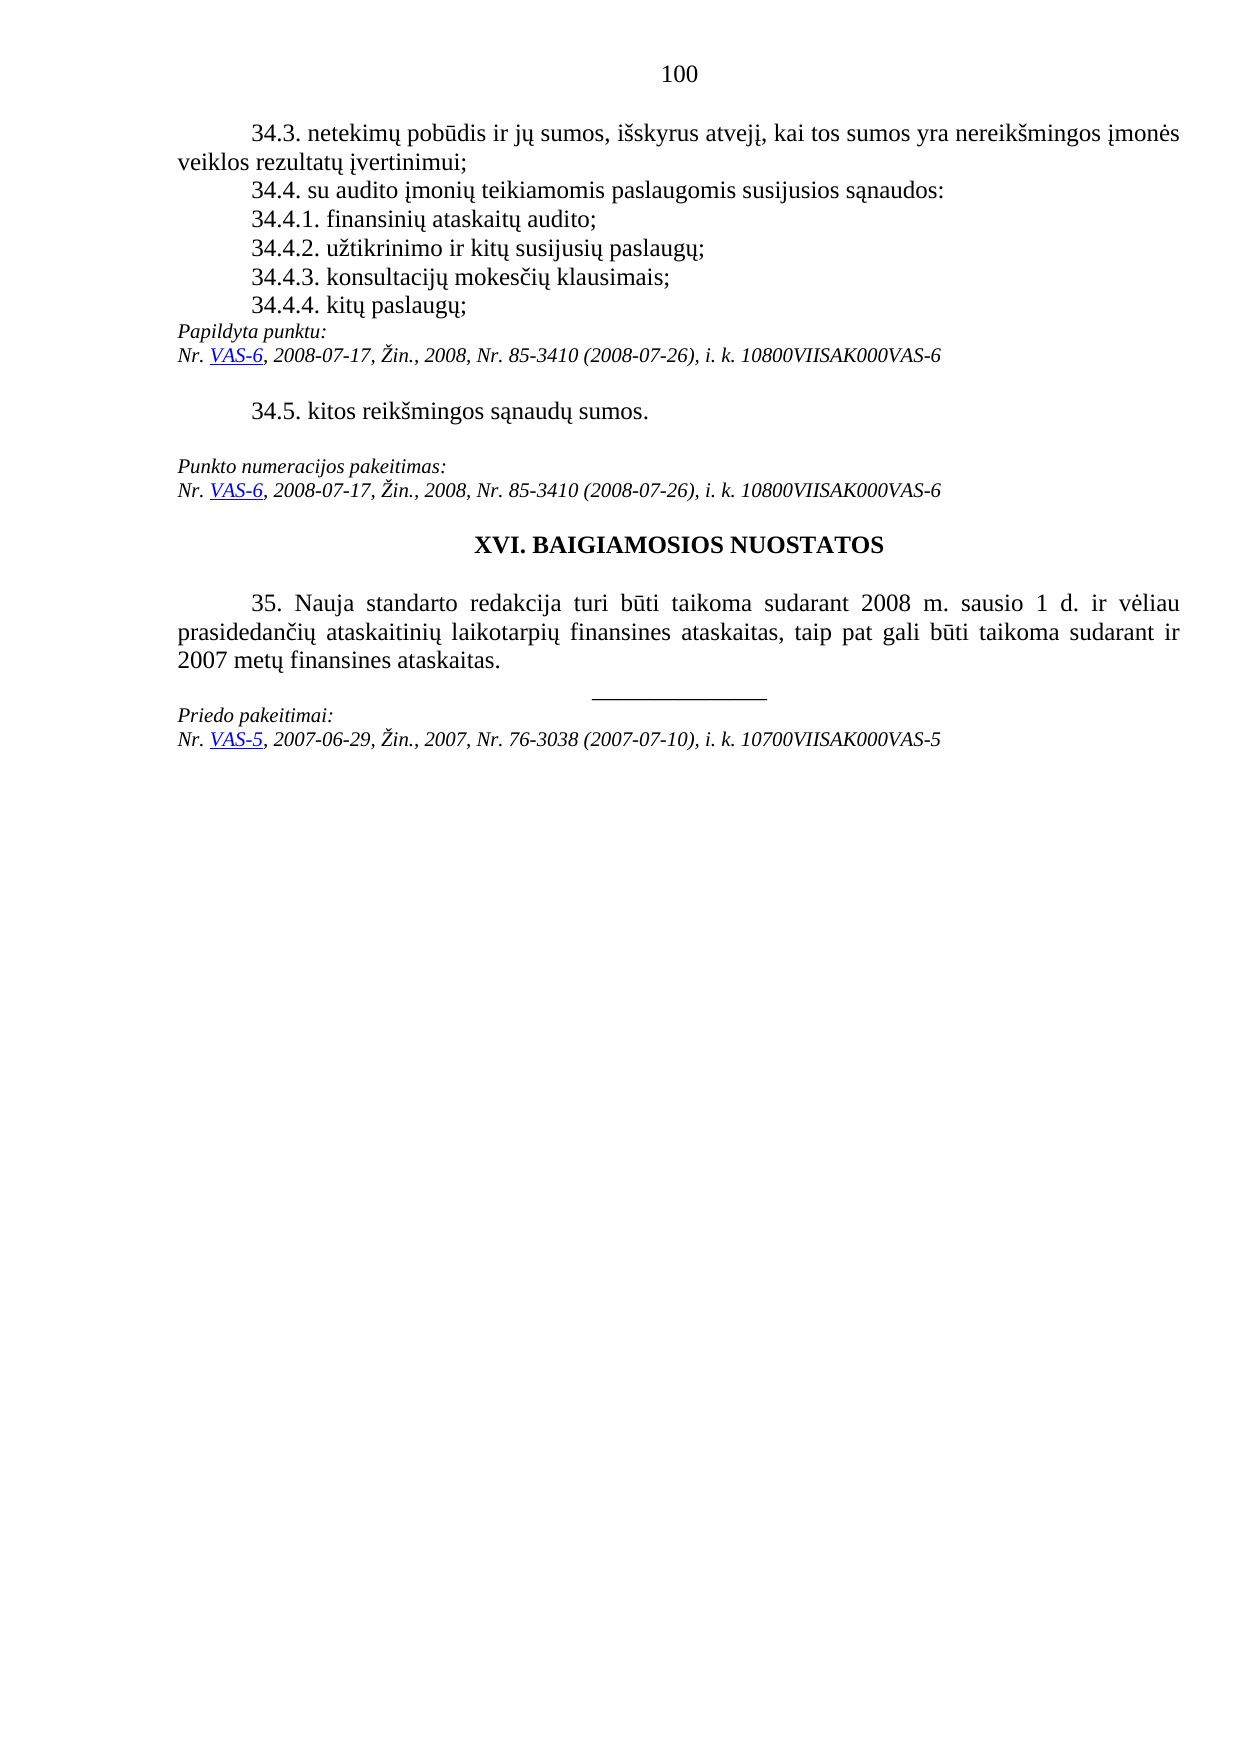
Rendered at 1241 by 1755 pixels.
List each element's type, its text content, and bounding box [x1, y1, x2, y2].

text 34.4.3. konsultacijų mokesčių klausimais; [177, 262, 1181, 291]
text 34.4.4. kitų paslaugų; [177, 291, 1181, 319]
text Nr. VAS-5, 2007-06-29, Žin., 2007, Nr. 76-3038 (2007-07-10), i. k. 10700VIISAK000VAS-5 [177, 727, 1181, 751]
text 34.5. kitos reikšmingos sąnaudų sumos. [177, 396, 1181, 425]
text Papildyta punktu: [177, 319, 1181, 343]
text ______________ [177, 674, 1181, 703]
text Nr. VAS-6, 2008-07-17, Žin., 2008, Nr. 85-3410 (2008-07-26), i. k. 10800VIISAK000VAS-6 [177, 478, 1181, 502]
text 35. Nauja standarto redakcija turi būti taikoma sudarant 2008 m. sausio 1 d. ir vėliau prasidedančių ataskaitinių laikotarpių finansines ataskaitas, taip pat gali būti taikoma sudarant ir 2007 metų finansines ataskaitas. [177, 588, 1181, 674]
text XVI. BAIGIAMOSIOS NUOSTATOS [177, 531, 1181, 559]
text Nr. VAS-6, 2008-07-17, Žin., 2008, Nr. 85-3410 (2008-07-26), i. k. 10800VIISAK000VAS-6 [177, 343, 1181, 367]
text 34.4.2. užtikrinimo ir kitų susijusių paslaugų; [177, 233, 1181, 262]
text 34.4. su audito įmonių teikiamomis paslaugomis susijusios sąnaudos: [177, 176, 1181, 204]
text 34.4.1. finansinių ataskaitų audito; [177, 204, 1181, 233]
text Priedo pakeitimai: [177, 703, 1181, 727]
text 34.3. netekimų pobūdis ir jų sumos, išskyrus atvejį, kai tos sumos yra nereikšmingos įmonės veiklos rezultatų įvertinimui; [177, 118, 1181, 176]
text Punkto numeracijos pakeitimas: [177, 454, 1181, 478]
